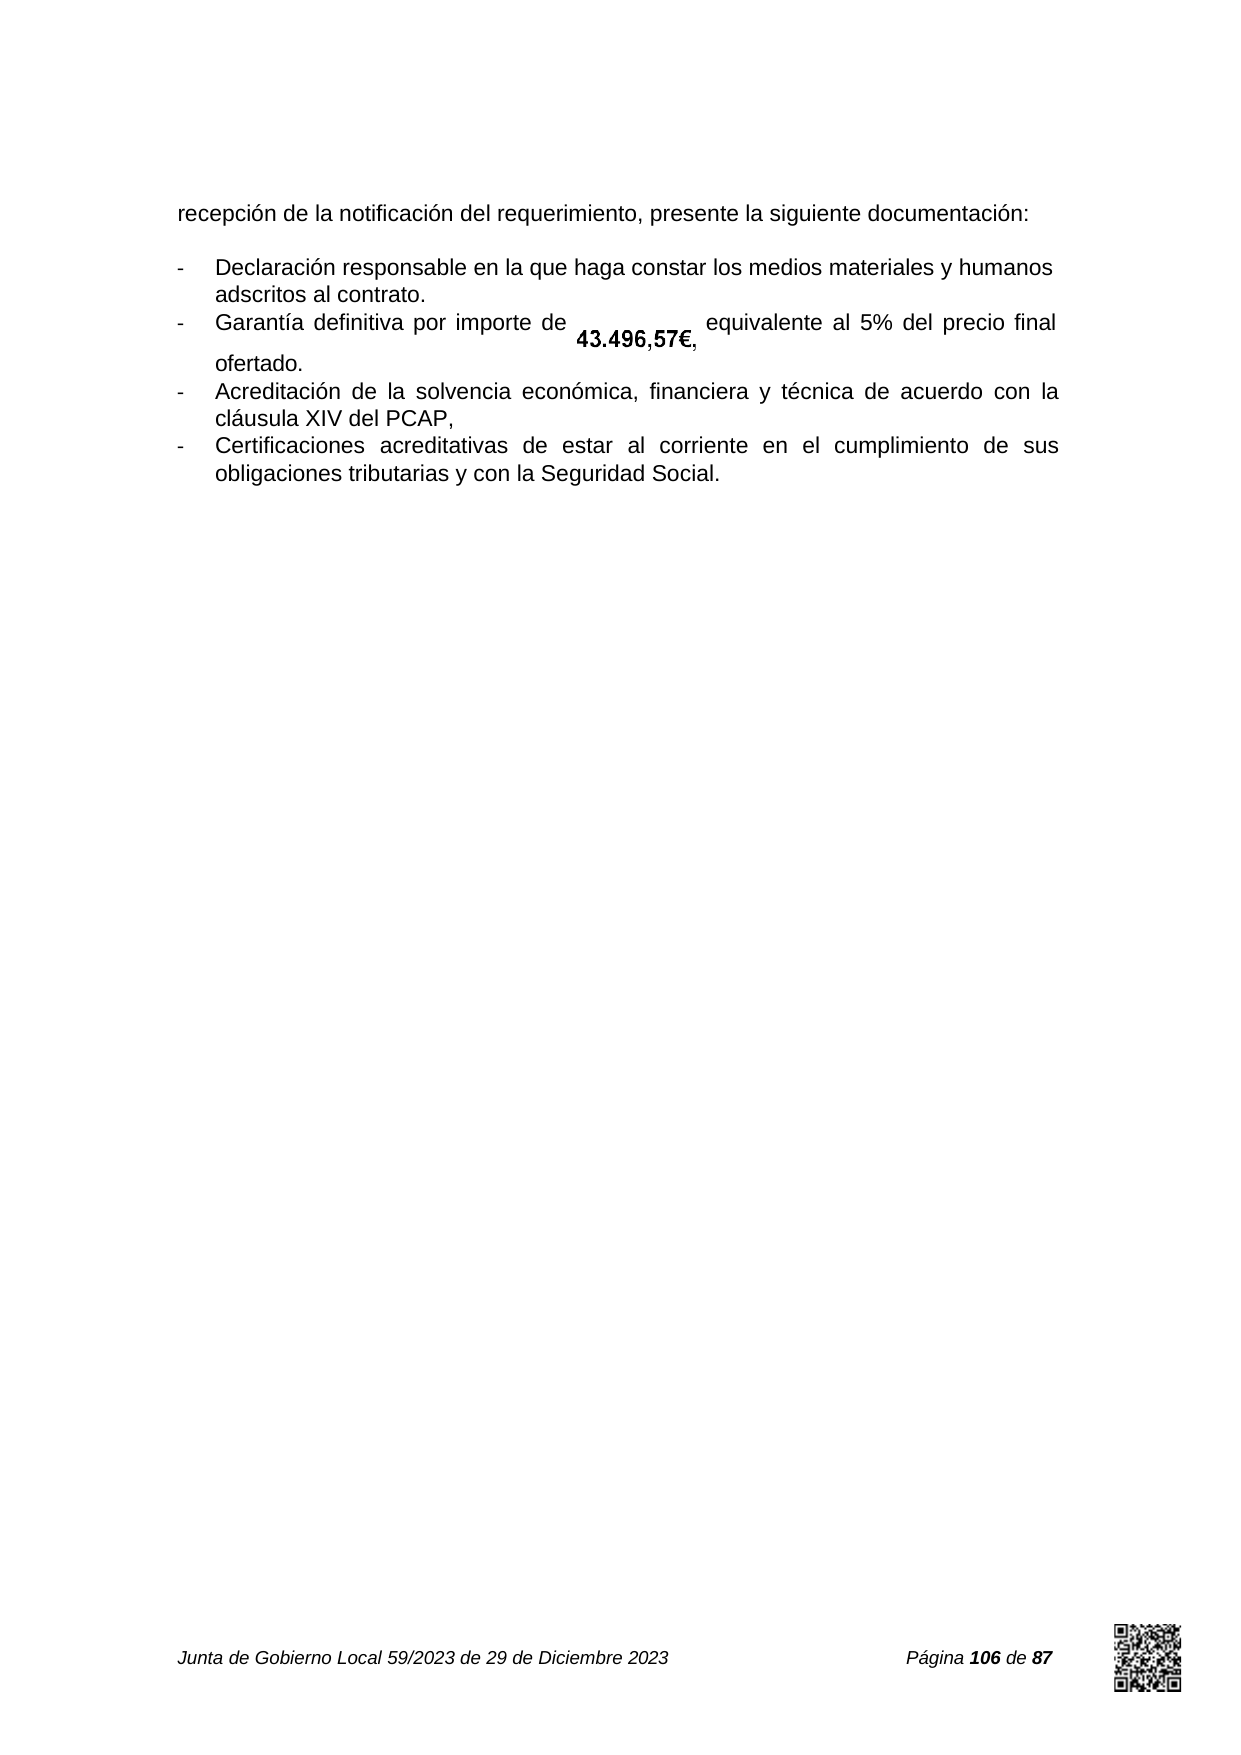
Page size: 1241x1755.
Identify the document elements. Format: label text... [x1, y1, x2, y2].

list Garantía definitiva por importe de equivalente al 5% del precio final ofertado. [177, 308, 1064, 377]
list Certificaciones acreditativas de estar al corriente en el cumplimiento de sus obligaciones tributarias y con la Seguridad Social. [177, 432, 1064, 486]
list Declaración responsable en la que haga constar los medios materiales y humanos adscritos al contrato. [177, 253, 1063, 308]
list Acreditación de la solvencia económica, financiera y técnica de acuerdo con la cláusula XIV del PCAP, [177, 377, 1064, 432]
text recepción de la notificación del requerimiento, presente la siguiente documentación: [177, 200, 1064, 226]
